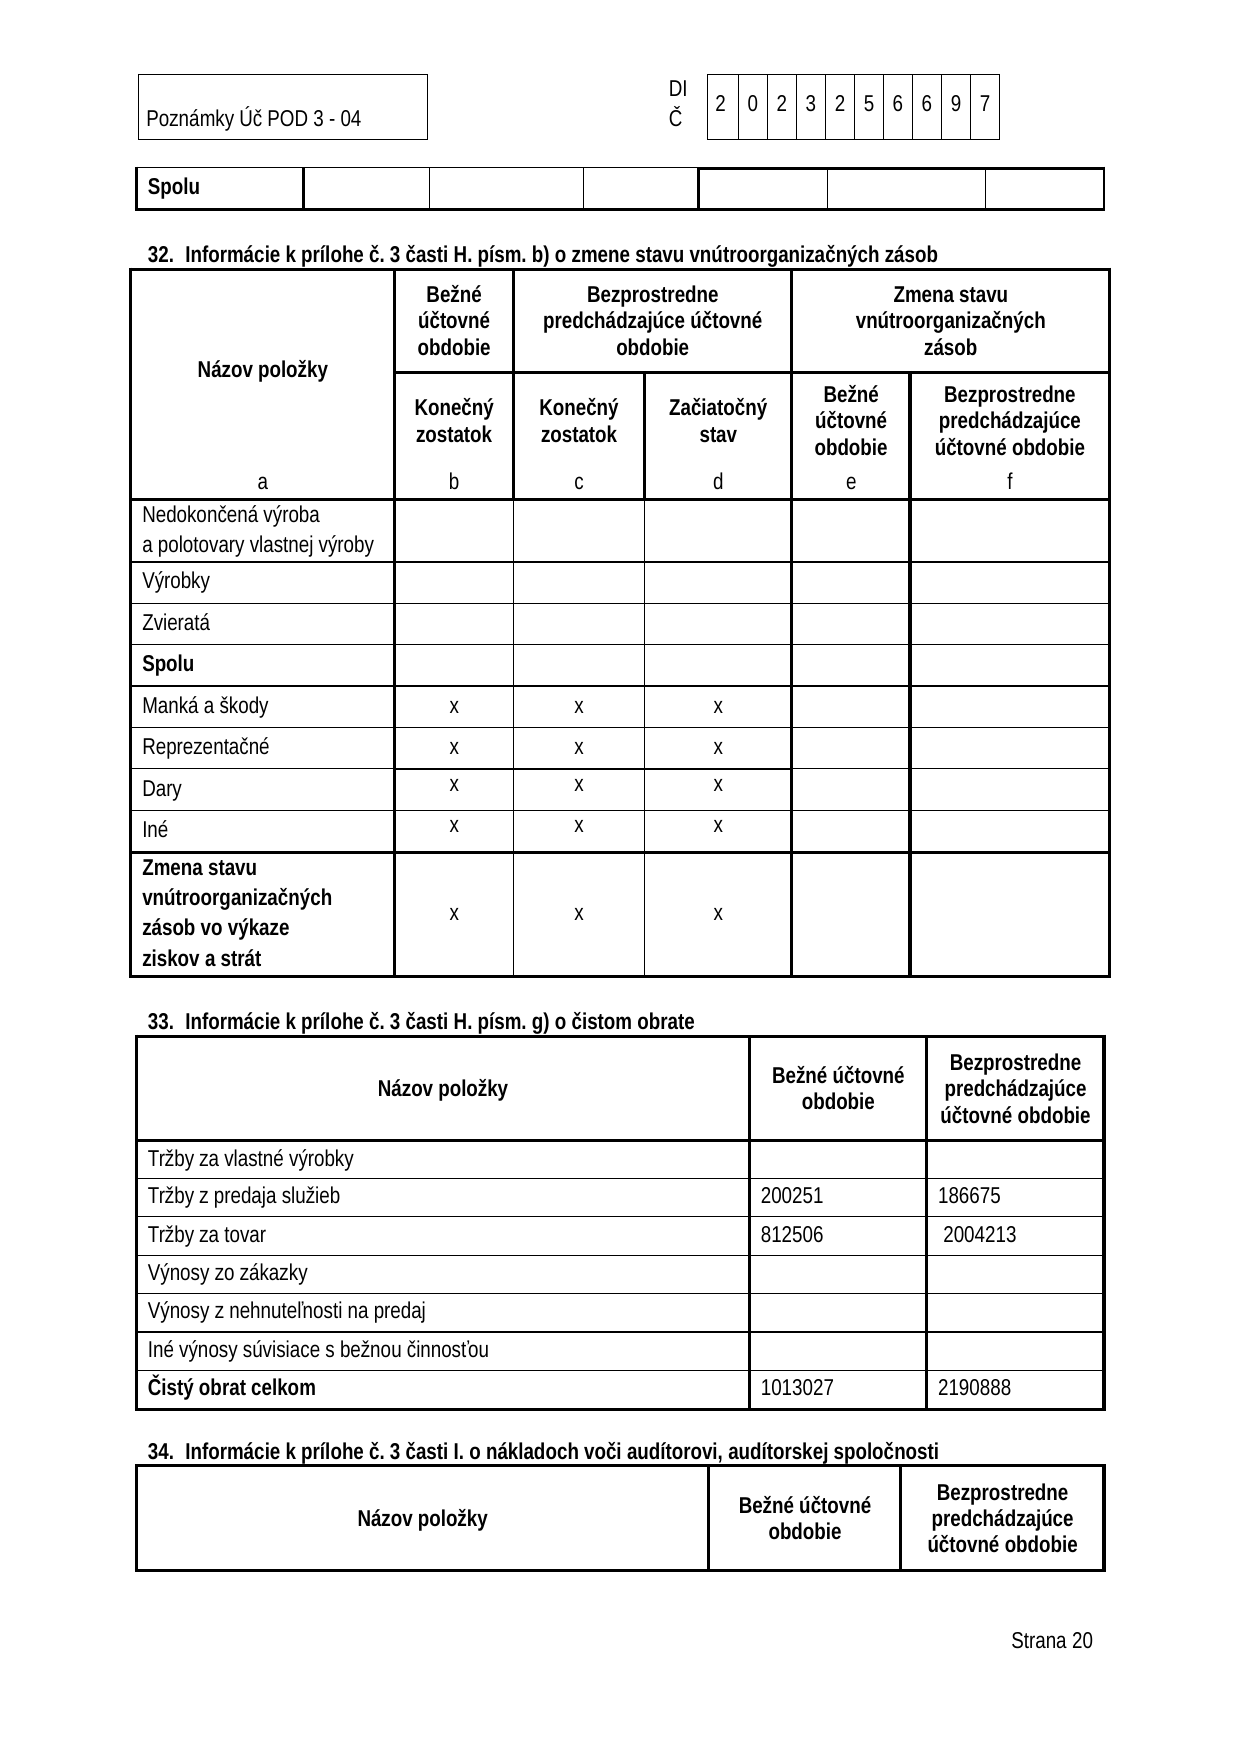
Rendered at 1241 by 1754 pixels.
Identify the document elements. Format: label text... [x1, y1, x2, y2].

table_cell [928, 1294, 1102, 1331]
title Informácie k prílohe č. 3 časti I. o nákladoch voči audítorovi, audítorskej spoločnosti [148, 1438, 1093, 1464]
table_cell [396, 645, 513, 685]
table_cell Bezprostredne predchádzajúce účtovné obdobie [912, 374, 1108, 468]
table_cell Spolu [132, 645, 393, 685]
table_cell Reprezentačné [132, 728, 393, 768]
table_cell x [514, 728, 644, 768]
table_cell x [514, 811, 644, 851]
table_cell [793, 769, 908, 809]
table_cell Iné výnosy súvisiace s bežnou činnosťou [138, 1333, 748, 1370]
table_header Bežné účtovné obdobie [751, 1038, 925, 1139]
table_cell x [396, 770, 513, 809]
table_cell [514, 645, 644, 685]
table_cell Čistý obrat celkom [138, 1371, 748, 1408]
table_cell Výrobky [132, 563, 393, 603]
table_cell [912, 811, 1108, 851]
table_cell d [646, 468, 790, 498]
table_cell [396, 563, 513, 603]
table_cell [305, 168, 429, 208]
table_cell [912, 769, 1108, 809]
table_cell Výnosy z nehnuteľnosti na predaj [138, 1294, 748, 1331]
table_cell [793, 854, 908, 975]
table_cell x [645, 811, 790, 851]
table_cell [751, 1294, 925, 1331]
table_cell Nedokončená výroba a polotovary vlastnej výroby [132, 501, 393, 561]
table_header Bezprostredne predchádzajúce účtovné obdobie [515, 271, 790, 371]
table_header Bezprostredne predchádzajúce účtovné obdobie [928, 1038, 1102, 1139]
table_cell Výnosy zo zákazky [138, 1256, 748, 1293]
table_cell x [645, 687, 790, 727]
table_cell [584, 168, 697, 208]
table_cell x [645, 854, 790, 975]
table_cell [986, 170, 1103, 208]
table_cell [928, 1142, 1102, 1178]
table_cell 2190888 [928, 1371, 1102, 1408]
table_cell Zvieratá [132, 604, 393, 644]
table_header Názov položky [138, 1038, 748, 1139]
table_cell [912, 604, 1108, 644]
table_cell x [396, 811, 513, 851]
table_cell [645, 604, 790, 644]
table_cell [751, 1142, 925, 1178]
table_cell [514, 604, 644, 644]
title Informácie k prílohe č. 3 časti H. písm. g) o čistom obrate [148, 1008, 1093, 1034]
table_cell x [645, 770, 790, 809]
table_cell 812506 [751, 1217, 925, 1254]
table_cell [912, 687, 1108, 727]
table_cell [514, 563, 644, 603]
table_cell [928, 1256, 1102, 1293]
table_cell [912, 501, 1108, 561]
table_cell [430, 168, 583, 208]
table_cell 200251 [751, 1179, 925, 1216]
table_cell Dary [132, 769, 393, 809]
table_cell x [396, 854, 513, 975]
table_cell [751, 1256, 925, 1293]
table_cell Tržby za vlastné výrobky [138, 1142, 748, 1178]
table_cell f [912, 468, 1108, 498]
table_cell [514, 501, 644, 561]
table_cell x [514, 770, 644, 809]
table_cell a [132, 468, 393, 498]
table_cell Spolu [138, 168, 302, 208]
table_cell [645, 501, 790, 561]
table_cell Konečný zostatok [515, 374, 643, 468]
table_header Bežné účtovné obdobie [396, 271, 512, 371]
table_cell 1013027 [751, 1371, 925, 1408]
table_header Bezprostredne predchádzajúce účtovné obdobie [902, 1467, 1102, 1569]
table_header Názov položky [138, 1467, 707, 1569]
table_cell Manká a škody [132, 687, 393, 727]
table_cell Začiatočný stav [646, 374, 790, 468]
table_cell Iné [132, 811, 393, 851]
table_cell Tržby z predaja služieb [138, 1179, 748, 1216]
table_cell Zmena stavu vnútroorganizačných zásob vo výkaze ziskov a strát [132, 854, 393, 975]
table_cell [828, 170, 985, 208]
table_cell x [396, 728, 513, 768]
table_cell [912, 854, 1108, 975]
table_cell [793, 728, 908, 768]
table_cell x [396, 687, 513, 727]
table_cell [645, 645, 790, 685]
table_cell [912, 563, 1108, 603]
table_cell Konečný zostatok [396, 374, 512, 468]
table_cell Bežné účtovné obdobie [793, 374, 908, 468]
table_cell [793, 563, 908, 603]
table_cell [793, 811, 908, 851]
table_cell [700, 170, 827, 208]
table_cell c [515, 468, 643, 498]
table_cell [793, 501, 908, 561]
table_cell 186675 [928, 1179, 1102, 1216]
title Informácie k prílohe č. 3 časti H. písm. b) o zmene stavu vnútroorganizačných zásob [148, 241, 1093, 268]
table_cell x [514, 854, 644, 975]
table_cell x [514, 687, 644, 727]
table_cell [751, 1333, 925, 1370]
table_cell x [645, 728, 790, 768]
table_cell [793, 687, 908, 727]
table_cell e [793, 468, 908, 498]
table_cell [396, 501, 513, 561]
table_cell [645, 563, 790, 603]
table_cell [793, 604, 908, 644]
table_header Názov položky [132, 271, 393, 468]
table_cell [928, 1333, 1102, 1370]
table_cell Tržby za tovar [138, 1217, 748, 1254]
table_cell [912, 728, 1108, 768]
table_header Zmena stavu vnútroorganizačných zásob [793, 271, 1108, 371]
table_cell [396, 604, 513, 644]
table_cell [793, 645, 908, 685]
table_cell 2004213 [928, 1217, 1102, 1254]
table_cell b [396, 468, 512, 498]
table_cell [912, 645, 1108, 685]
table_header Bežné účtovné obdobie [710, 1467, 899, 1569]
